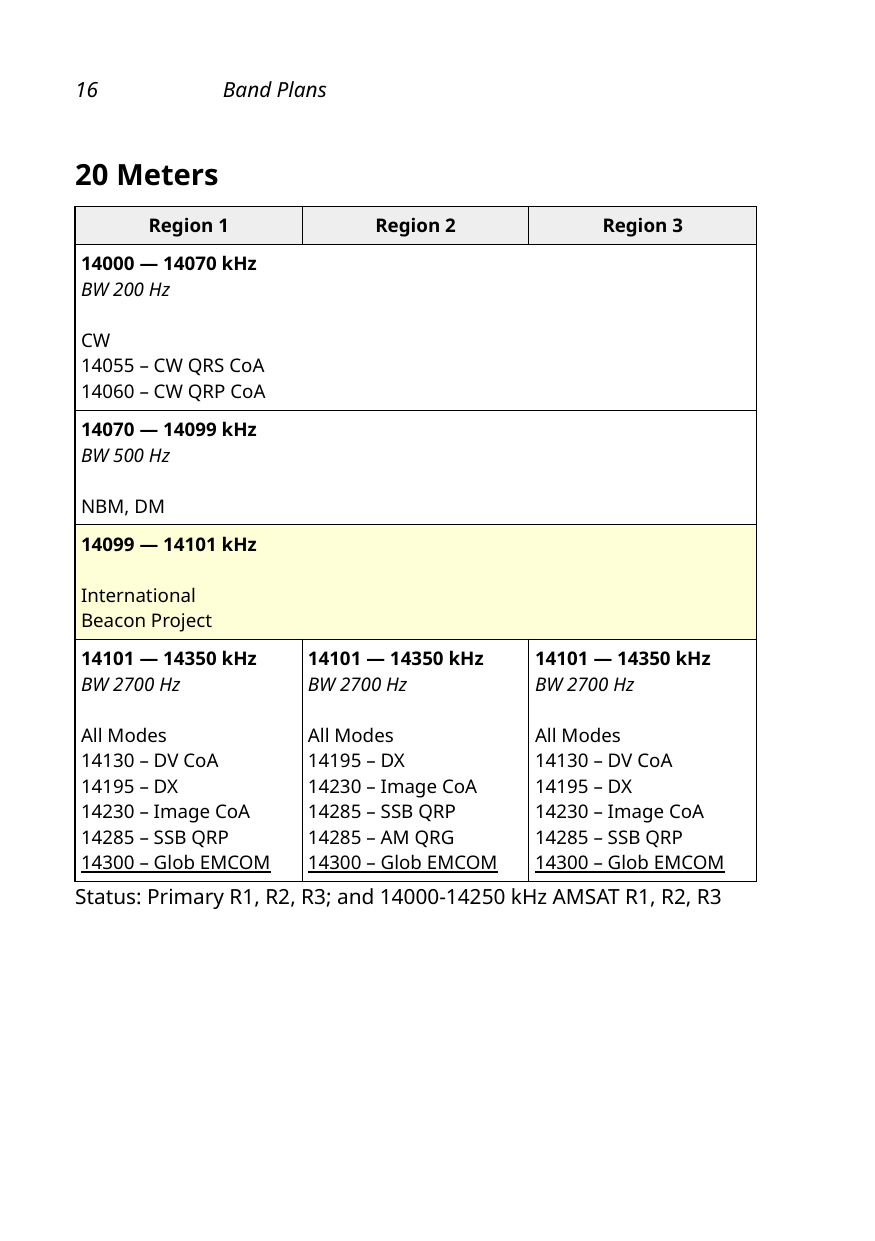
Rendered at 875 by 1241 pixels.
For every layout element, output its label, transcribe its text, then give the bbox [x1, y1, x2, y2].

table_header Region 3 [529, 207, 756, 244]
table_cell 14000 — 14070 kHz BW 200 Hz CW 14055 – CW QRS CoA 14060 – CW QRP CoA [76, 245, 756, 409]
table_header Region 2 [303, 207, 528, 244]
subtitle 20 Meters [75, 154, 756, 193]
table_cell 14070 — 14099 kHz BW 500 Hz NBM, DM [76, 411, 756, 524]
table_header Region 1 [76, 207, 302, 244]
table_cell 14101 — 14350 kHz BW 2700 Hz All Modes 14130 – DV CoA 14195 – DX 14230 – Image CoA 14285 – SSB QRP 14300 – Glob EMCOM [76, 640, 302, 881]
text Status: Primary R1, R2, R3; and 14000-14250 kHz AMSAT R1, R2, R3 [75, 882, 756, 910]
table_cell 14099 — 14101 kHz International Beacon Project [76, 525, 756, 639]
table_cell 14101 — 14350 kHz BW 2700 Hz All Modes 14195 – DX 14230 – Image CoA 14285 – SSB QRP 14285 – AM QRG 14300 – Glob EMCOM [303, 640, 528, 881]
table_cell 14101 — 14350 kHz BW 2700 Hz All Modes 14130 – DV CoA 14195 – DX 14230 – Image CoA 14285 – SSB QRP 14300 – Glob EMCOM [529, 640, 756, 881]
